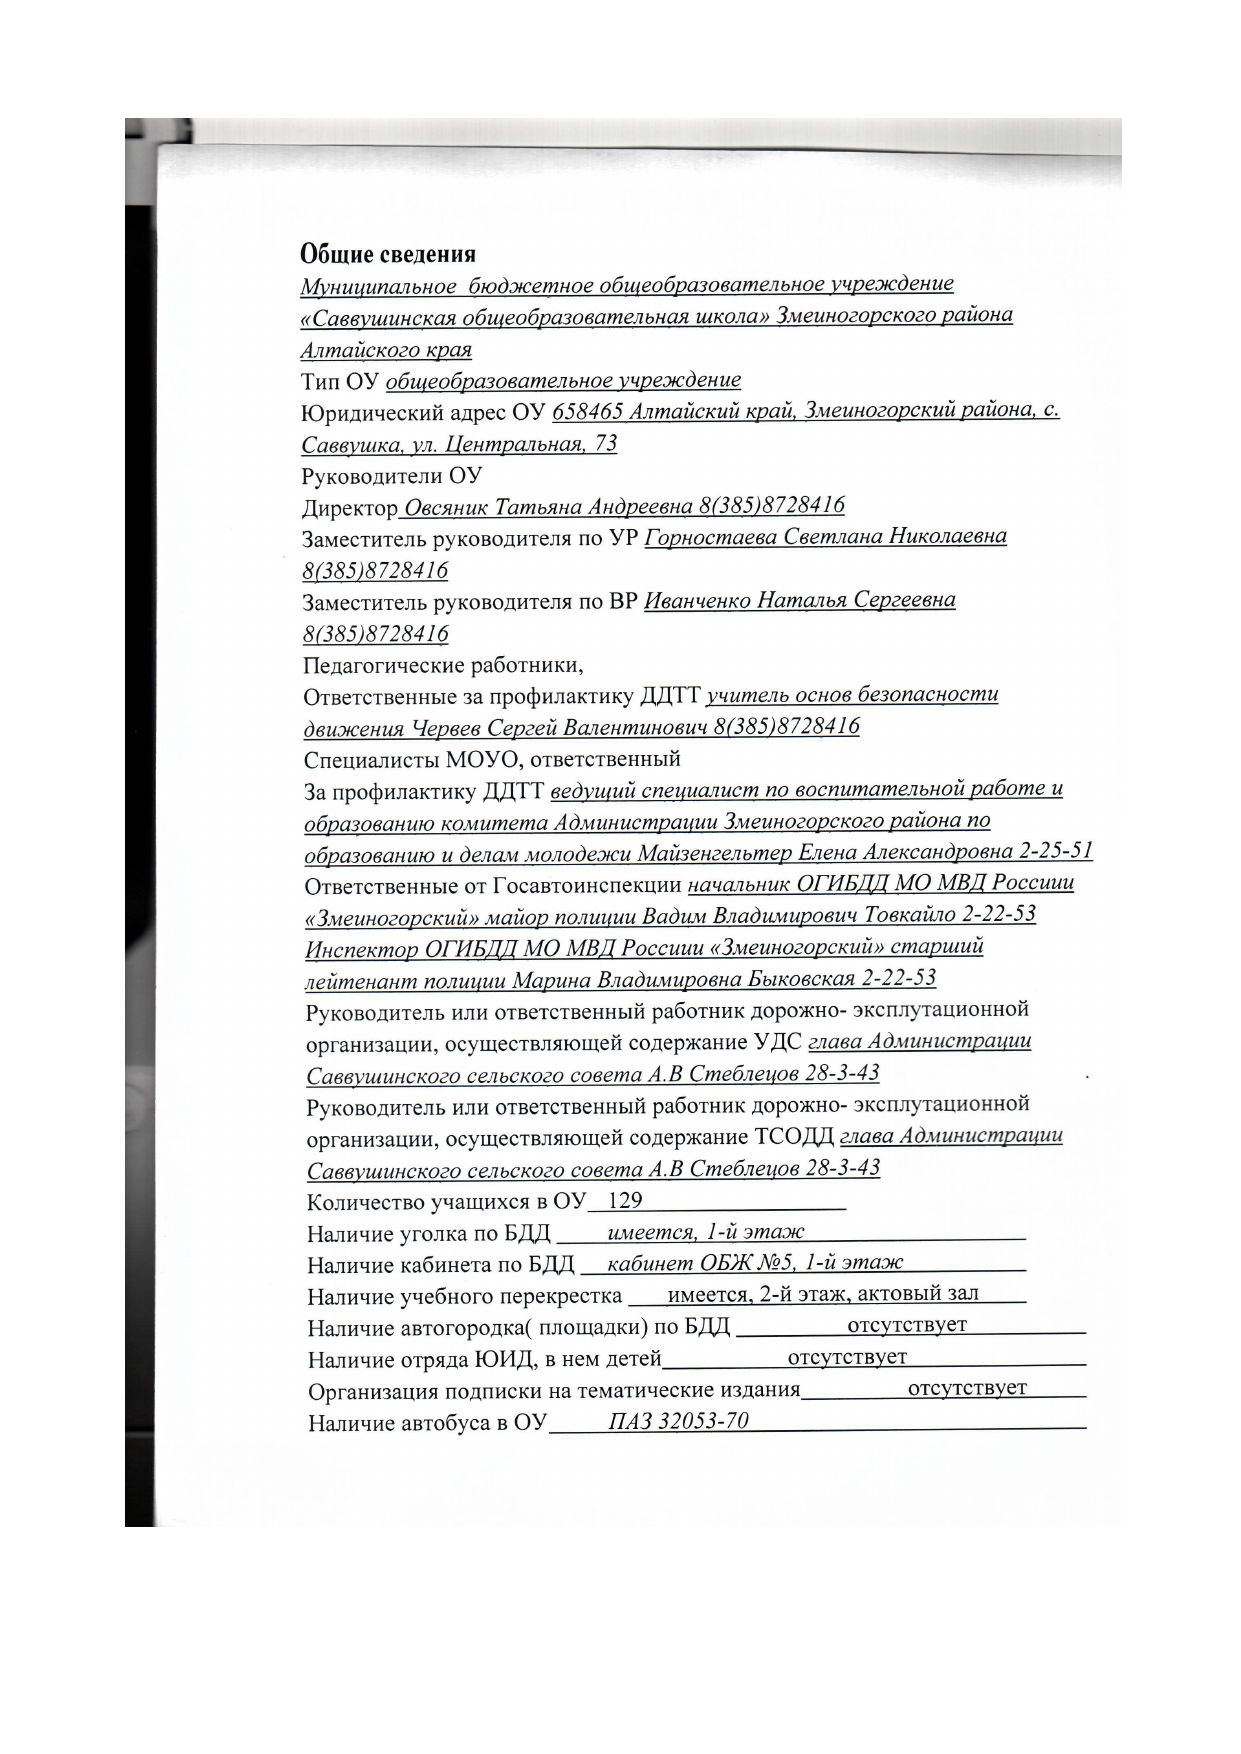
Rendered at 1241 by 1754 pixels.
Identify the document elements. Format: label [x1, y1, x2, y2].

picture [118, 118, 1122, 1527]
